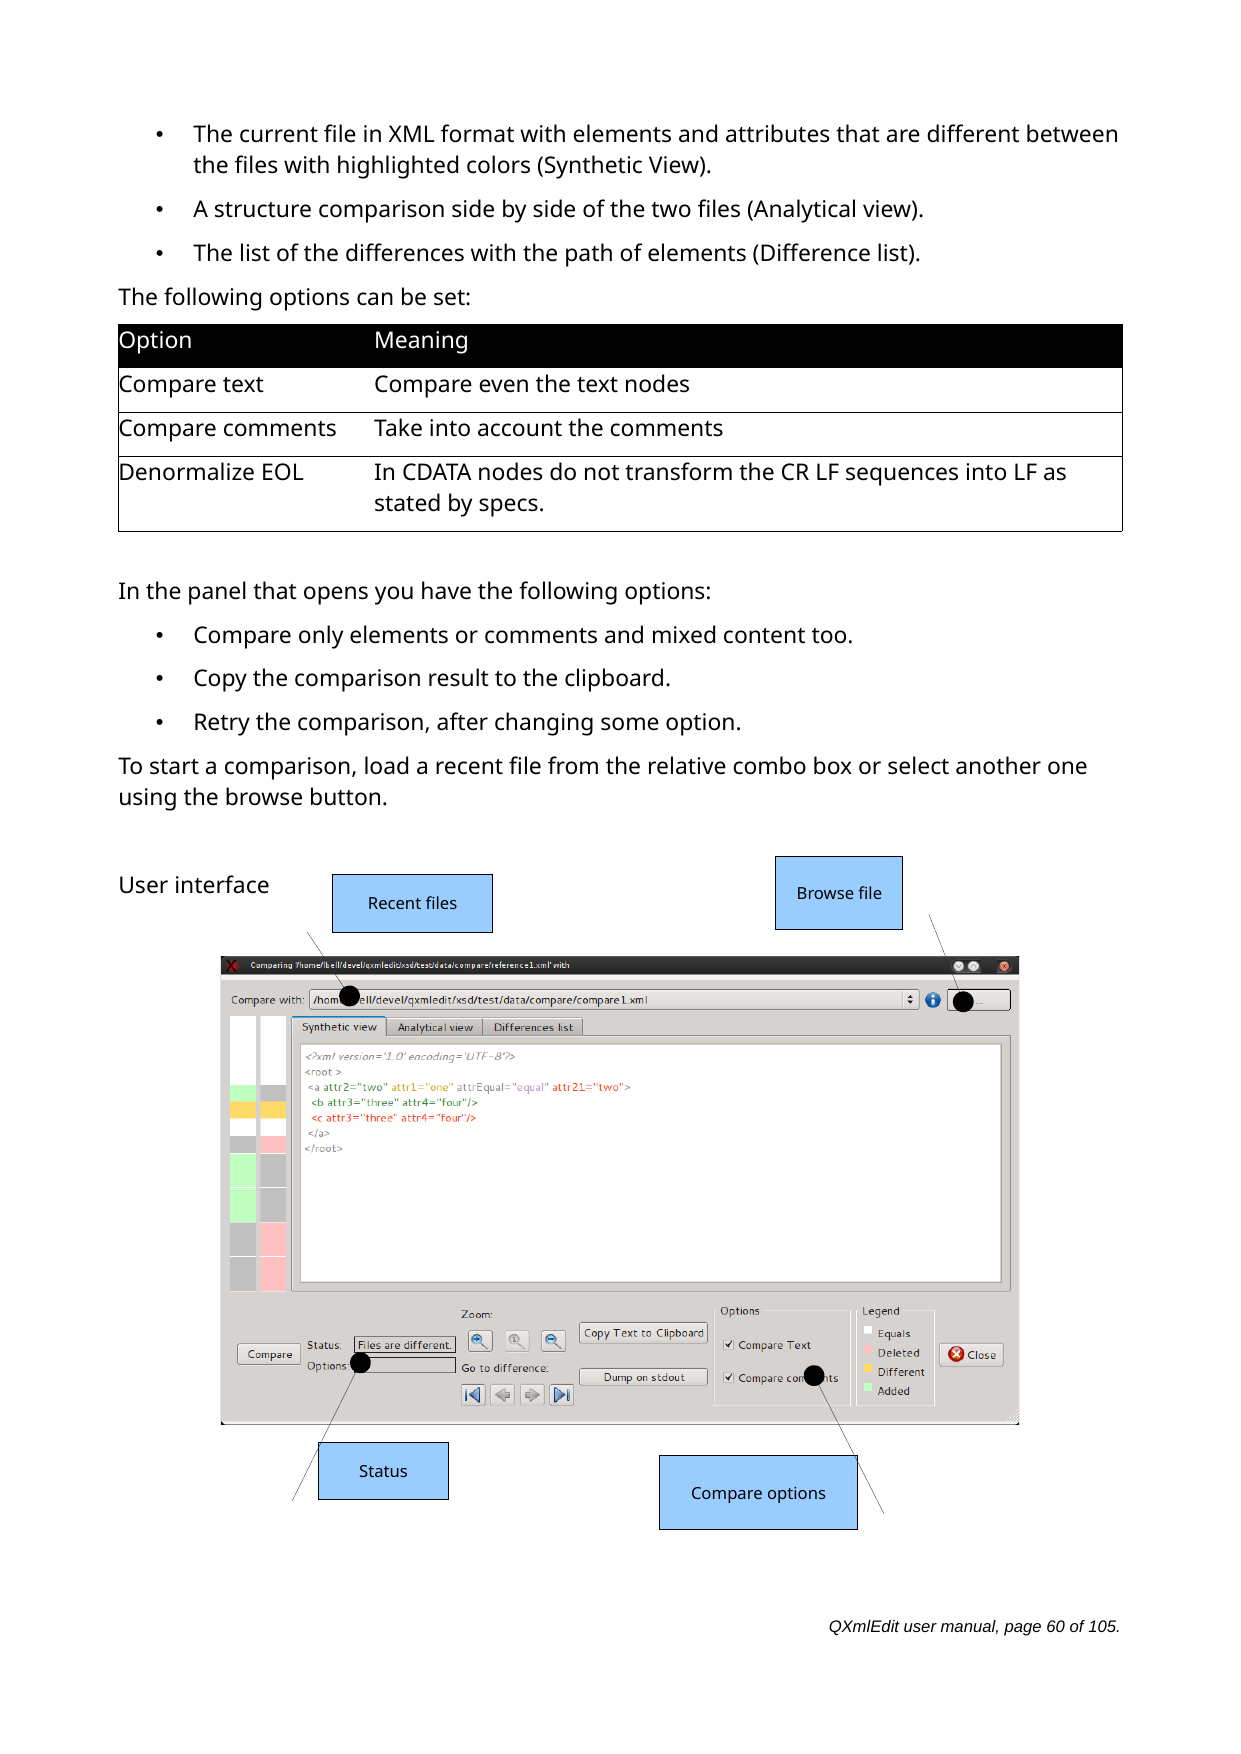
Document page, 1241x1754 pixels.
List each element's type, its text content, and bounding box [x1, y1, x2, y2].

text User interface [118, 868, 775, 900]
list The list of the differences with the path of elements (Difference list). [156, 237, 1122, 268]
text [903, 868, 1122, 900]
table_cell Take into account the comments [374, 413, 1122, 456]
table_cell Denormalize EOL [119, 457, 374, 531]
text To start a comparison, load a recent file from the relative combo box or select another one using the browse button. [118, 750, 1122, 812]
list Copy the comparison result to the clipboard. [156, 662, 1122, 693]
list Retry the comparison, after changing some option. [156, 706, 1122, 737]
list A structure comparison side by side of the two files (Analytical view). [156, 193, 1122, 224]
table_header Option [119, 325, 374, 368]
picture [220, 956, 1020, 1425]
table_cell Compare comments [119, 413, 374, 456]
table_cell Compare even the text nodes [374, 368, 1122, 412]
table_cell In CDATA nodes do not transform the CR LF sequences into LF as stated by specs. [374, 457, 1122, 531]
text The following options can be set: [118, 281, 1122, 312]
list Compare only elements or comments and mixed content too. [156, 618, 1122, 650]
list The current file in XML format with elements and attributes that are different between the files with highlighted colors (Synthetic View). [156, 118, 1122, 181]
table_header Meaning [374, 325, 1122, 368]
text In the panel that opens you have the following options: [118, 575, 1122, 606]
table_cell Compare text [119, 368, 374, 412]
